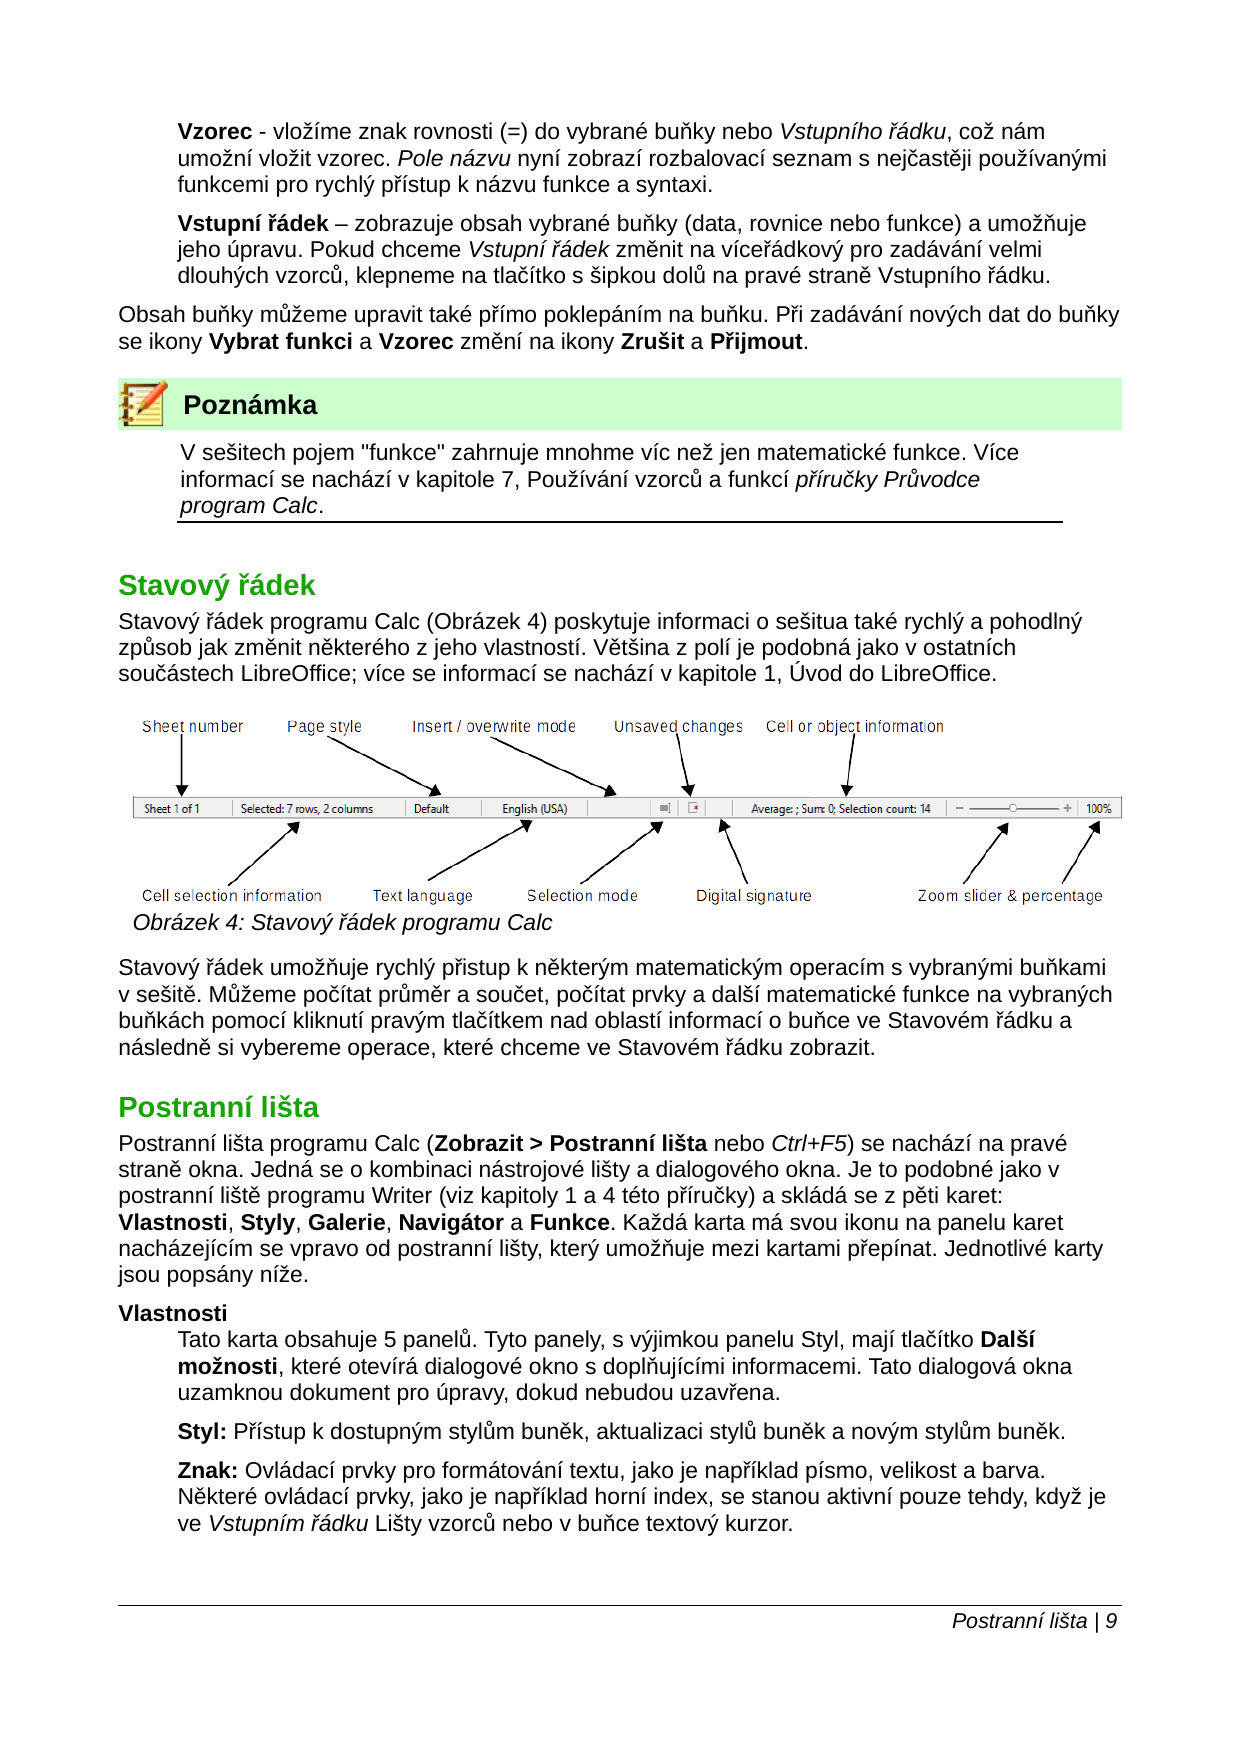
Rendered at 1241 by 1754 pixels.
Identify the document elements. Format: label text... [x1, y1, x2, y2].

picture [132, 711, 1123, 909]
subtitle Postranní lišta [118, 1090, 1122, 1123]
subtitle Stavový řádek [118, 568, 1122, 602]
text Vzorec - vložíme znak rovnosti (=) do vybrané buňky nebo Vstupního řádku, což nám umožní vložit vzorec. Pole názvu nyní zobrazí rozbalovací seznam s nejčastěji používanými funkcemi pro rychlý přístup k názvu funkce a syntaxi. [177, 118, 1122, 197]
picture [119, 379, 170, 430]
text Tato karta obsahuje 5 panelů. Tyto panely, s výjimkou panelu Styl, mají tlačítko Další možnosti, které otevírá dialogové okno s doplňujícími informacemi. Tato dialogová okna uzamknou dokument pro úpravy, dokud nebudou uzavřena. [177, 1326, 1122, 1406]
text Znak: Ovládací prvky pro formátování textu, jako je například písmo, velikost a barva. Některé ovládací prvky, jako je například horní index, se stanou aktivní pouze tehdy, když je ve Vstupním řádku Lišty vzorců nebo v buňce textový kurzor. [177, 1457, 1122, 1536]
text Vlastnosti [118, 1300, 1122, 1326]
text Obrázek 4: Stavový řádek programu Calc [132, 909, 1122, 935]
text Styl: Přístup k dostupným stylům buněk, aktualizaci stylů buněk a novým stylům buněk. [177, 1418, 1122, 1444]
text V sešitech pojem "funkce" zahrnuje mnohme víc než jen matematické funkce. Více informací se nachází v kapitole 7, Používání vzorců a funkcí příručky Průvodce program Calc. [177, 436, 1063, 521]
text Stavový řádek umožňuje rychlý přistup k některým matematickým operacím s vybranými buňkami v sešitě. Můžeme počítat průměr a součet, počítat prvky a další matematické funkce na vybraných buňkách pomocí kliknutí pravým tlačítkem nad oblastí informací o buňce ve Stavovém řádku a následně si vybereme operace, které chceme ve Stavovém řádku zobrazit. [118, 954, 1122, 1060]
text Obsah buňky můžeme upravit také přímo poklepáním na buňku. Při zadávání nových dat do buňky se ikony Vybrat funkci a Vzorec změní na ikony Zrušit a Přijmout. [118, 301, 1122, 354]
text Postranní lišta programu Calc (Zobrazit > Postranní lišta nebo Ctrl+F5) se nachází na pravé straně okna. Jedná se o kombinaci nástrojové lišty a dialogového okna. Je to podobné jako v postranní liště programu Writer (viz kapitoly 1 a 4 této příručky) a skládá se z pěti karet: Vlastnosti, Styly, Galerie, Navigátor a Funkce. Každá karta má svou ikonu na panelu karet nacházejícím se vpravo od postranní lišty, který umožňuje mezi kartami přepínat. Jednotlivé karty jsou popsány níže. [118, 1129, 1122, 1288]
text Stavový řádek programu Calc (Obrázek 4) poskytuje informaci o sešitua také rychlý a pohodlný způsob jak změnit některého z jeho vlastností. Většina z polí je podobná jako v ostatních součástech LibreOffice; více se informací se nachází v kapitole 1, Úvod do LibreOffice. [118, 608, 1122, 687]
subtitle Poznámka [118, 378, 1122, 430]
text Vstupní řádek – zobrazuje obsah vybrané buňky (data, rovnice nebo funkce) a umožňuje jeho úpravu. Pokud chceme Vstupní řádek změnit na víceřádkový pro zadávání velmi dlouhých vzorců, klepneme na tlačítko s šipkou dolů na pravé straně Vstupního řádku. [177, 210, 1122, 289]
